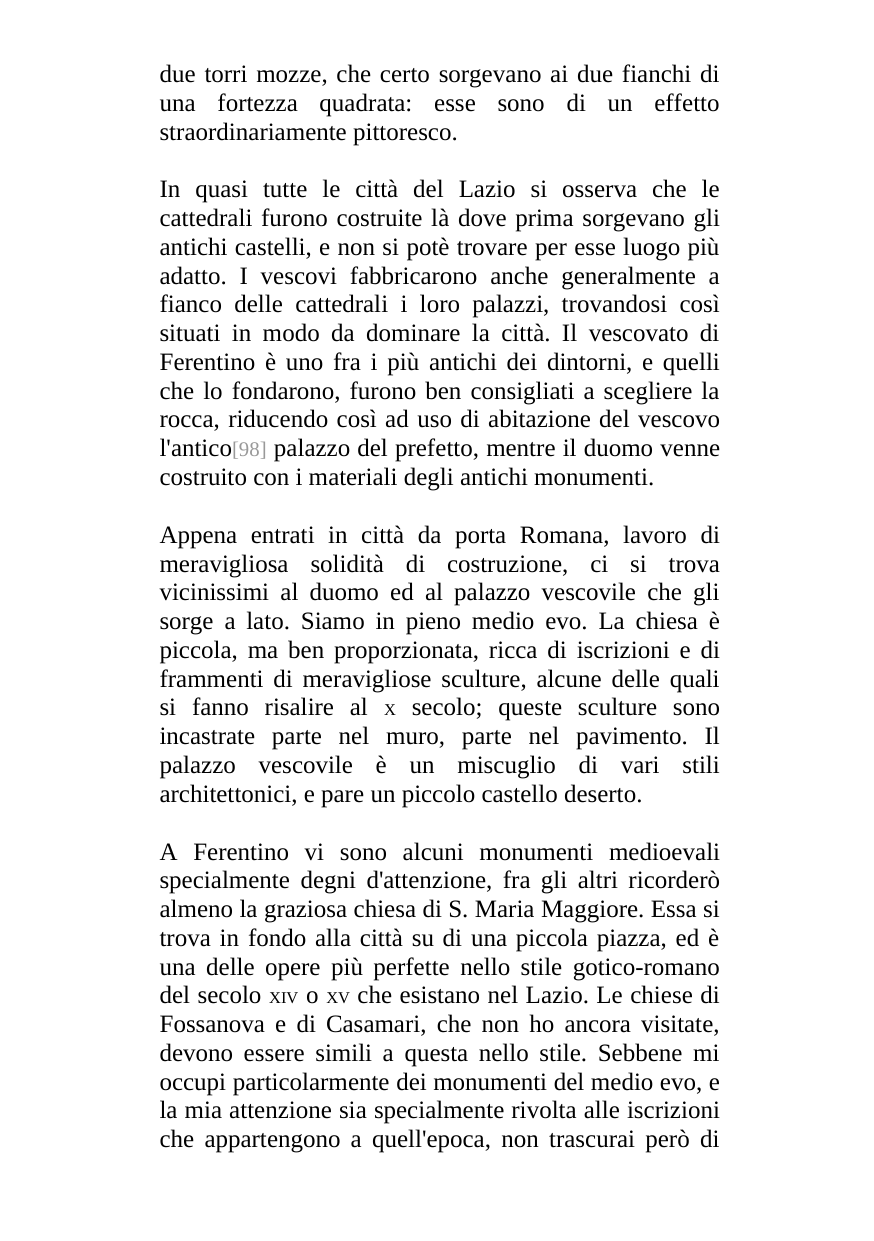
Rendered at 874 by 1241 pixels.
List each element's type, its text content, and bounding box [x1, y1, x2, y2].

text due torri mozze, che certo sorgevano ai due fianchi di una fortezza quadrata: esse sono di un effetto straordinariamente pittoresco. [159, 59, 720, 145]
text In quasi tutte le città del Lazio si osserva che le cattedrali furono costruite là dove prima sorgevano gli antichi castelli, e non si potè trovare per esse luogo più adatto. I vescovi fabbricarono anche generalmente a fianco delle cattedrali i loro palazzi, trovandosi così situati in modo da dominare la città. Il vescovato di Ferentino è uno fra i più antichi dei dintorni, e quelli che lo fondarono, furono ben consigliati a scegliere la rocca, riducendo così ad uso di abitazione del vescovo l'antico[98] palazzo del prefetto, mentre il duomo venne costruito con i materiali degli antichi monumenti. [159, 174, 720, 491]
text Appena entrati in città da porta Romana, lavoro di meravigliosa solidità di costruzione, ci si trova vicinissimi al duomo ed al palazzo vescovile che gli sorge a lato. Siamo in pieno medio evo. La chiesa è piccola, ma ben proporzionata, ricca di iscrizioni e di frammenti di meravigliose sculture, alcune delle quali si fanno risalire al x secolo; queste sculture sono incastrate parte nel muro, parte nel pavimento. Il palazzo vescovile è un miscuglio di vari stili architettonici, e pare un piccolo castello deserto. [159, 520, 720, 807]
text A Ferentino vi sono alcuni monumenti medioevali specialmente degni d'attenzione, fra gli altri ricorderò almeno la graziosa chiesa di S. Maria Maggiore. Essa si trova in fondo alla città su di una piccola piazza, ed è una delle opere più perfette nello stile gotico-romano del secolo xiv o xv che esistano nel Lazio. Le chiese di Fossanova e di Casamari, che non ho ancora visitate, devono essere simili a questa nello stile. Sebbene mi occupi particolarmente dei monumenti del medio evo, e la mia attenzione sia specialmente rivolta alle iscrizioni che appartengono a quell'epoca, non trascurai però di [159, 837, 720, 1153]
